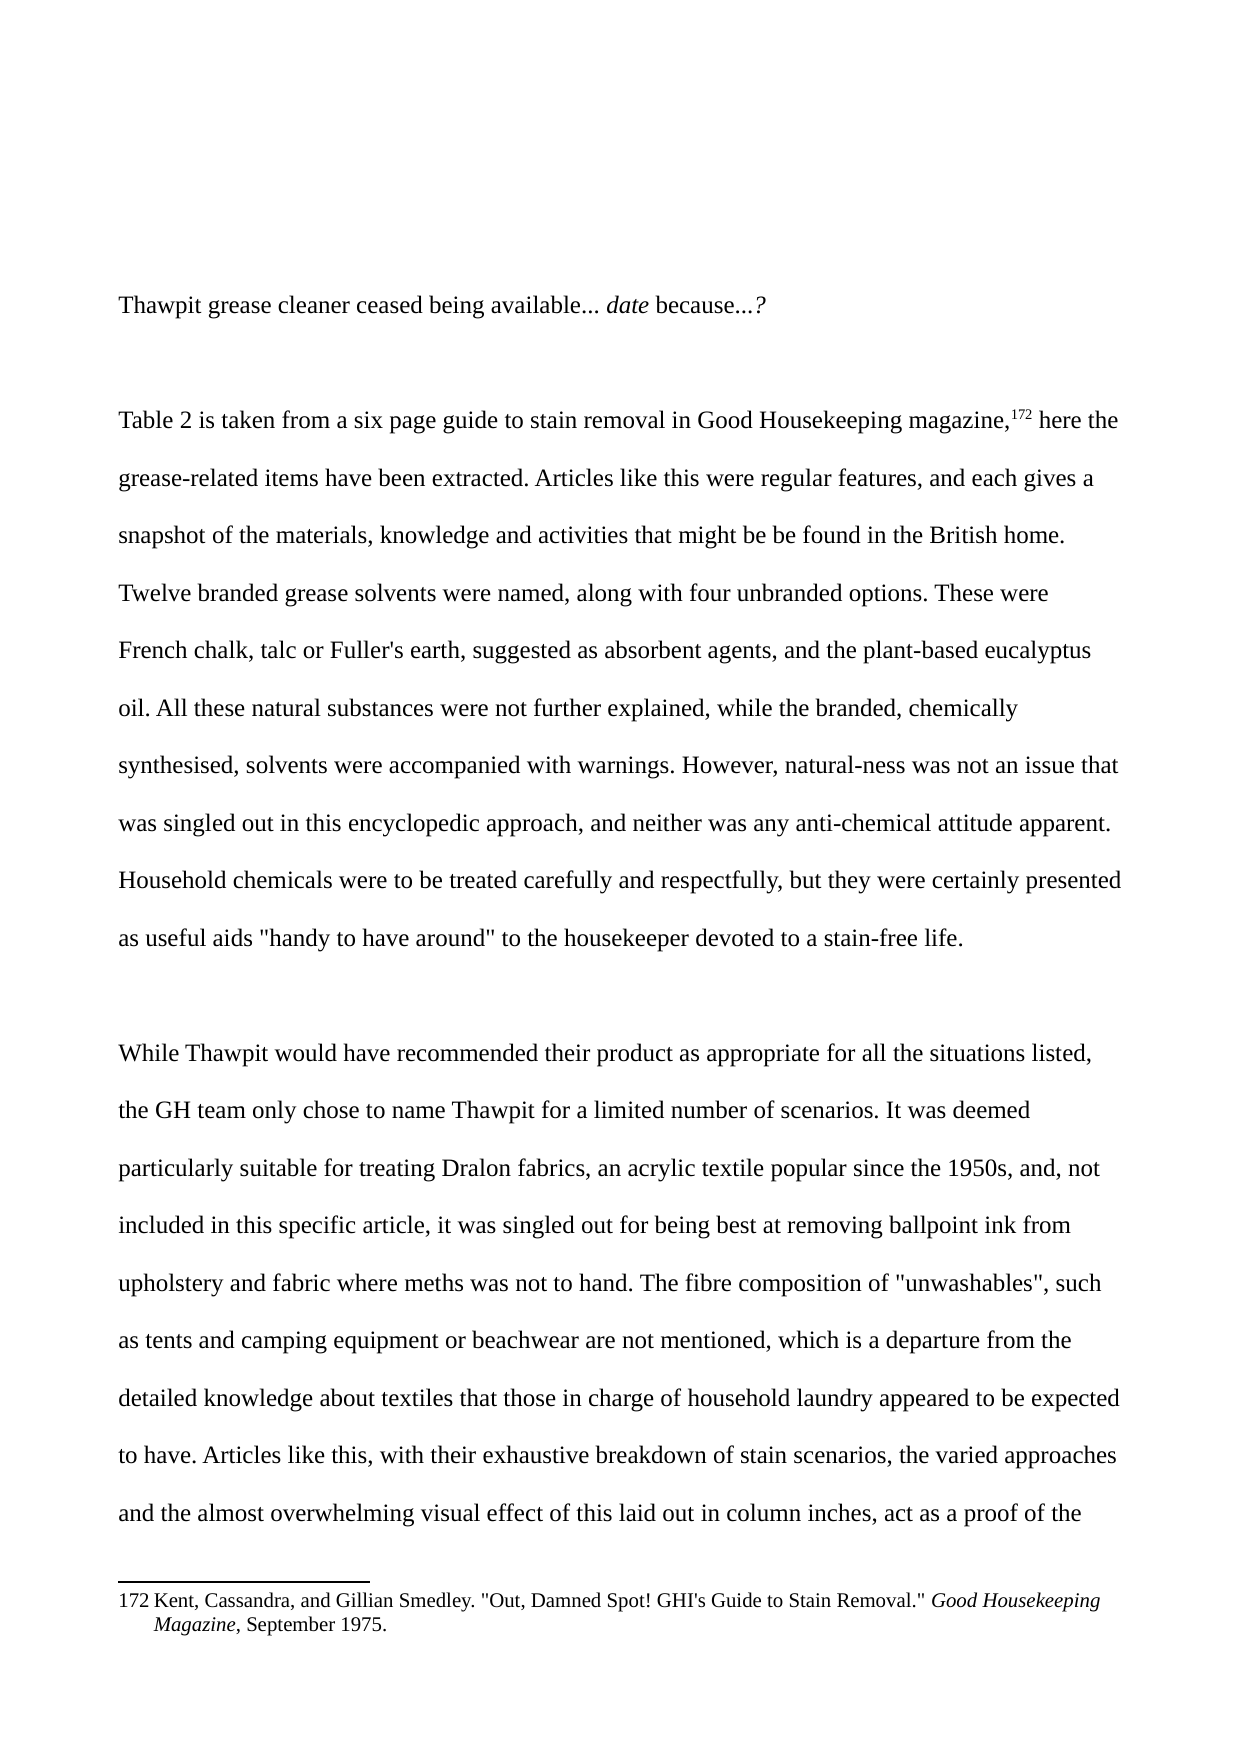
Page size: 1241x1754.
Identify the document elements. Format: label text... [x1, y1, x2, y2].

text Kent, Cassandra, and Gillian Smedley. "Out, Damned Spot! GHI's Guide to Stain Removal." Good Housekeeping Magazine, September 1975. [118, 1588, 1122, 1636]
text Thawpit grease cleaner ceased being available... date because...? [118, 291, 1122, 319]
text While Thawpit would have recommended their product as appropriate for all the situations listed, the GH team only chose to name Thawpit for a limited number of scenarios. It was deemed particularly suitable for treating Dralon fabrics, an acrylic textile popular since the 1950s, and, not included in this specific article, it was singled out for being best at removing ballpoint ink from upholstery and fabric where meths was not to hand. The fibre composition of "unwashables", such as tents and camping equipment or beachwear are not mentioned, which is a departure from the detailed knowledge about textiles that those in charge of household laundry appeared to be expected to have. Articles like this, with their exhaustive breakdown of stain scenarios, the varied approaches and the almost overwhelming visual effect of this laid out in column inches, act as a proof of the [118, 1038, 1122, 1527]
text Table 2 is taken from a six page guide to stain removal in Good Housekeeping magazine, here the grease-related items have been extracted. Articles like this were regular features, and each gives a snapshot of the materials, knowledge and activities that might be be found in the British home. Twelve branded grease solvents were named, along with four unbranded options. These were French chalk, talc or Fuller's earth, suggested as absorbent agents, and the plant-based eucalyptus oil. All these natural substances were not further explained, while the branded, chemically synthesised, solvents were accompanied with warnings. However, natural-ness was not an issue that was singled out in this encyclopedic approach, and neither was any anti-chemical attitude apparent. Household chemicals were to be treated carefully and respectfully, but they were certainly presented as useful aids "handy to have around" to the housekeeper devoted to a stain-free life. [118, 406, 1122, 952]
